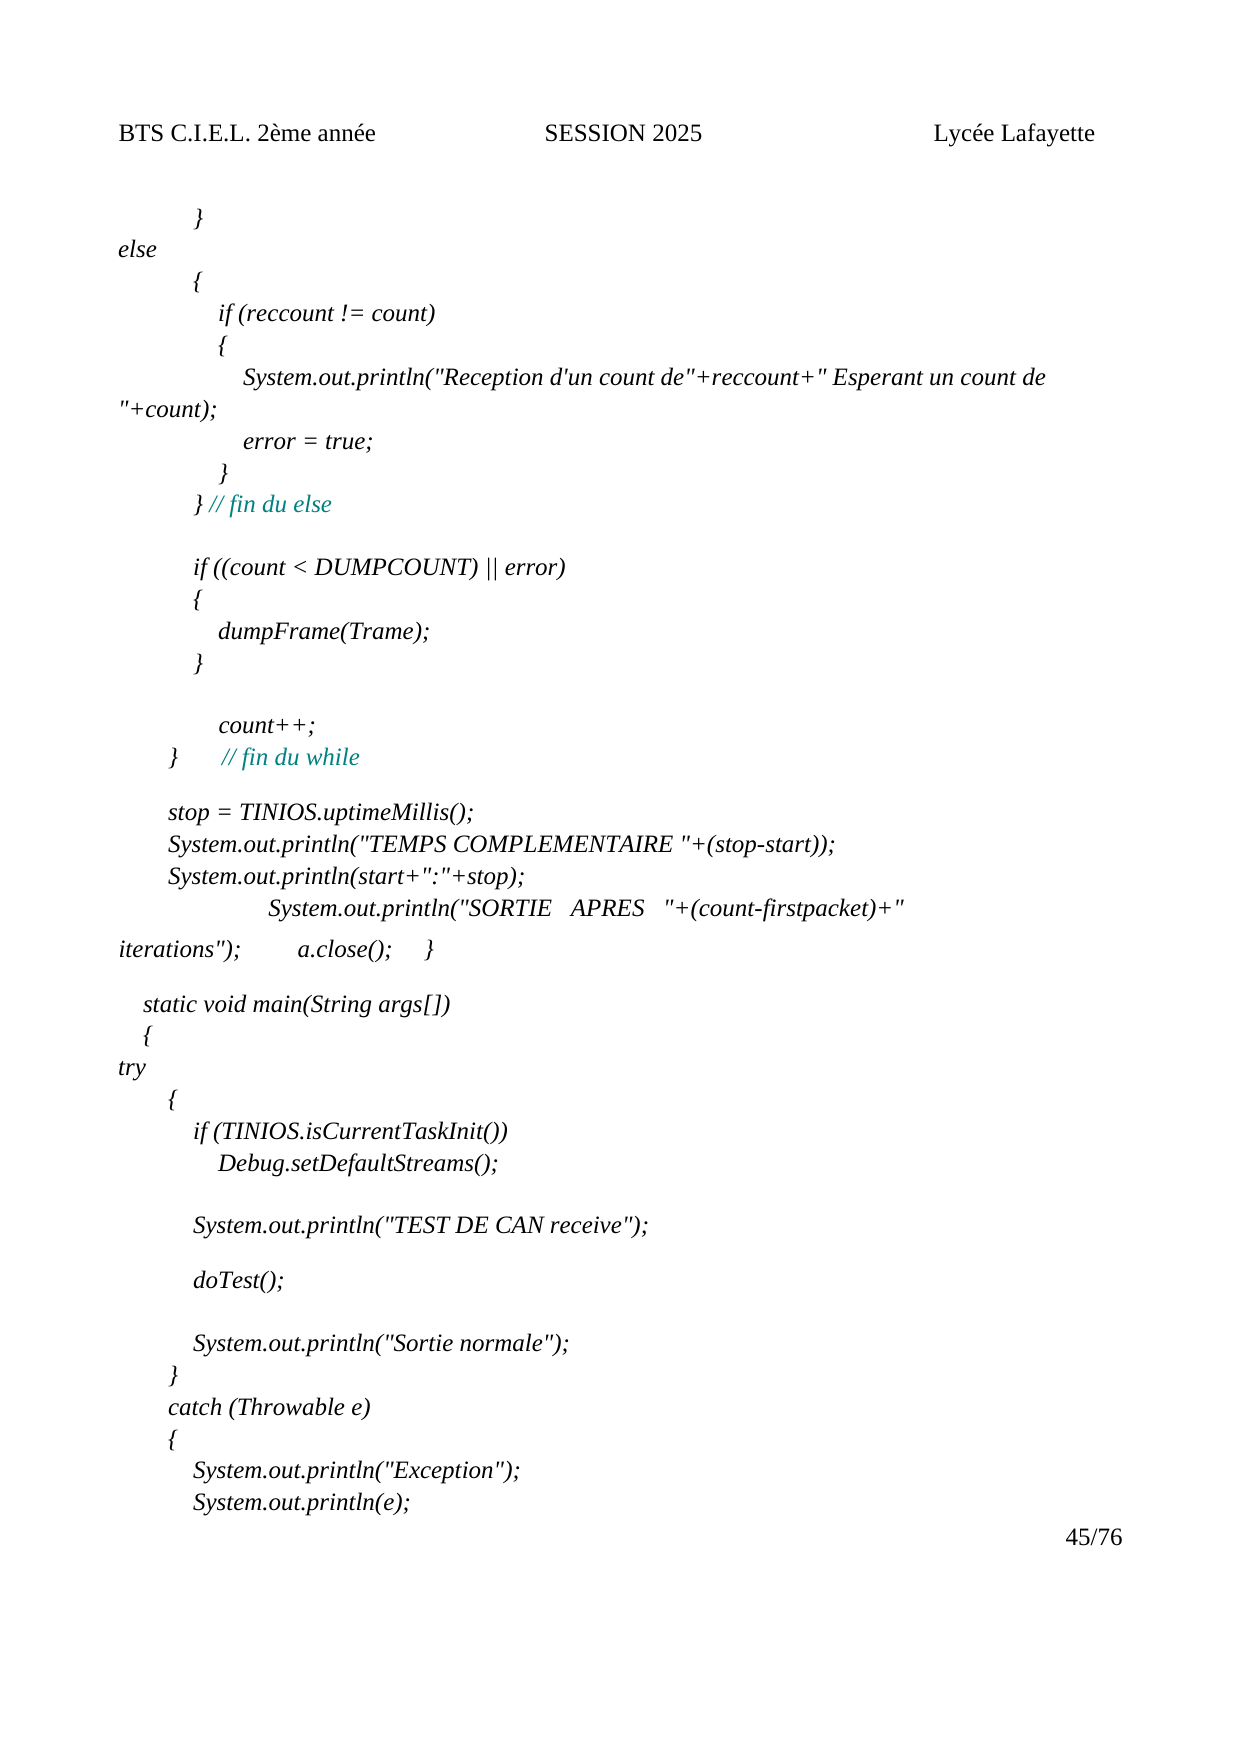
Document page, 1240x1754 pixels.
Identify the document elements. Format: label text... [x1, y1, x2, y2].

text System.out.println("Sortie normale"); [118, 1328, 1122, 1357]
text static void main(String args[]) [118, 989, 1122, 1017]
text System.out.println(e); [118, 1487, 1122, 1516]
text } // fin du else [118, 489, 1122, 518]
text count++; [193, 710, 1122, 739]
text System.out.println("SORTIE APRES "+(count-firstpacket)+" iterations"); a.close(); } [118, 893, 907, 963]
text System.out.println("Reception d'un count de"+reccount+" Esperant un count de [118, 362, 1122, 391]
text } [118, 648, 1122, 677]
text { [118, 1424, 1122, 1452]
text Debug.setDefaultStreams(); [118, 1148, 1122, 1177]
text "+count); [118, 394, 1122, 423]
text error = true; [118, 426, 1122, 454]
text } [118, 1360, 1122, 1389]
text } else [118, 203, 242, 263]
text System.out.println("Exception"); [118, 1456, 1122, 1484]
text dumpFrame(Trame); [118, 616, 1122, 645]
text System.out.println("TEST DE CAN receive"); [118, 1210, 1122, 1239]
text { [118, 1084, 1122, 1113]
text if (TINIOS.isCurrentTaskInit()) [118, 1116, 1122, 1145]
text { [118, 584, 1122, 613]
text } [118, 458, 1122, 486]
text if (reccount != count) [118, 298, 1122, 327]
text doTest(); [118, 1266, 1122, 1294]
text { [118, 266, 1122, 295]
text System.out.println(start+":"+stop); [118, 861, 1122, 890]
text if ((count < DUMPCOUNT) || error) [118, 552, 1122, 581]
text System.out.println("TEMPS COMPLEMENTAIRE "+(stop-start)); [118, 829, 1122, 858]
text } // fin du while [118, 742, 1122, 771]
text catch (Throwable e) [118, 1392, 1122, 1421]
text stop = TINIOS.uptimeMillis(); [118, 797, 1122, 826]
text { try [118, 1021, 196, 1081]
text { [118, 330, 1122, 359]
